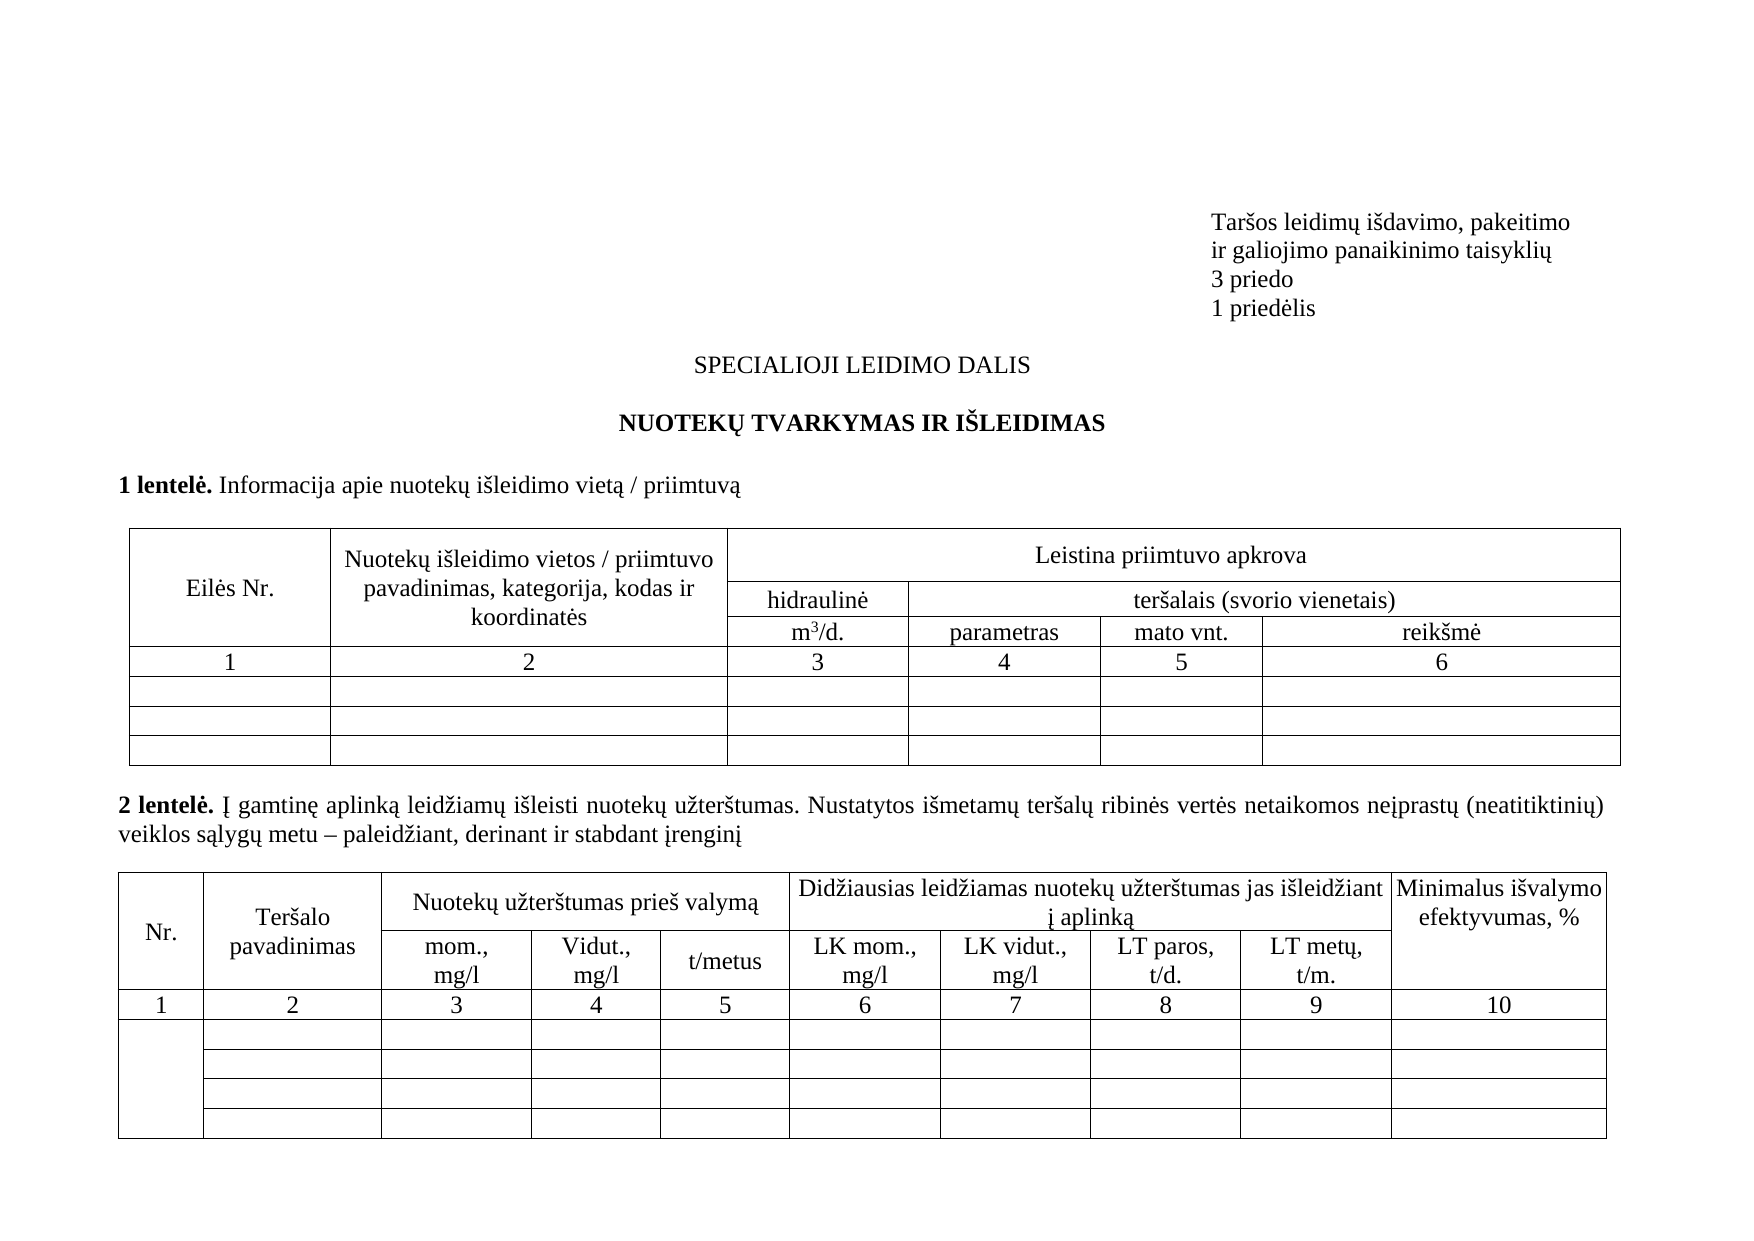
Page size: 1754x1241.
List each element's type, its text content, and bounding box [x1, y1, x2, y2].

table_cell [382, 1050, 531, 1078]
table_cell 8 [1091, 990, 1240, 1019]
table_cell 4 [909, 647, 1100, 676]
text Taršos leidimų išdavimo, pakeitimo [118, 207, 1606, 235]
table_cell t/metus [661, 931, 789, 989]
table_cell [941, 1020, 1090, 1048]
table_cell [532, 1020, 660, 1048]
table_cell [1091, 1109, 1240, 1138]
table_cell [790, 1079, 940, 1108]
table_cell [532, 1079, 660, 1108]
table_cell 3 [728, 647, 908, 676]
table_cell [909, 677, 1100, 706]
table_cell [1263, 736, 1620, 765]
text SPECIALIOJI LEIDIMO DALIS [118, 350, 1606, 379]
table_cell [1091, 1020, 1240, 1048]
table_cell 2 [331, 647, 727, 676]
table_cell [1101, 677, 1262, 706]
table_cell [661, 1020, 789, 1048]
table_cell [790, 1020, 940, 1048]
table_cell 3 [382, 990, 531, 1019]
table_cell parametras [909, 617, 1100, 646]
table_cell [1101, 707, 1262, 735]
table_cell 9 [1241, 990, 1391, 1019]
table_cell [331, 677, 727, 706]
table_cell [1392, 1109, 1606, 1138]
table_cell [661, 1109, 789, 1138]
table_cell LT paros, t/d. [1091, 931, 1240, 989]
table_cell [204, 1020, 381, 1048]
table_cell teršalais (svorio vienetais) [909, 582, 1620, 616]
text 3 priedo [118, 264, 1606, 293]
table_cell 4 [532, 990, 660, 1019]
table_cell [941, 1109, 1090, 1138]
table_cell [204, 1109, 381, 1138]
table_header Nr. [119, 873, 203, 989]
table_cell 7 [941, 990, 1090, 1019]
table_cell mom., mg/l [382, 931, 531, 989]
table_cell [1091, 1050, 1240, 1078]
table_cell [130, 736, 330, 765]
text 1 lentelė. Informacija apie nuotekų išleidimo vietą / priimtuvą [118, 470, 1606, 499]
table_cell [130, 707, 330, 735]
text ir galiojimo panaikinimo taisyklių [118, 235, 1606, 264]
table_cell [204, 1050, 381, 1078]
table_cell [941, 1050, 1090, 1078]
table_cell 2 [204, 990, 381, 1019]
table_cell [331, 707, 727, 735]
table_header Teršalo pavadinimas [204, 873, 381, 989]
table_cell [790, 1050, 940, 1078]
table_cell 6 [790, 990, 940, 1019]
table_cell LK mom., mg/l [790, 931, 940, 989]
table_cell Vidut., mg/l [532, 931, 660, 989]
table_cell [661, 1050, 789, 1078]
table_cell [1392, 1050, 1606, 1078]
table_header Eilės Nr. [130, 529, 330, 646]
table_cell LK vidut., mg/l [941, 931, 1090, 989]
table_cell [1392, 1020, 1606, 1048]
text 2 lentelė. Į gamtinę aplinką leidžiamų išleisti nuotekų užterštumas. Nustatytos išmetamų teršalų ribinės vertės netaikomos neįprastų (neatitiktinių) veiklos sąlygų metu – paleidžiant, derinant ir stabdant įrenginį [118, 790, 1606, 848]
table_header Nuotekų išleidimo vietos / priimtuvo pavadinimas, kategorija, kodas ir koordinatės [331, 529, 727, 646]
table_cell [119, 1020, 203, 1138]
table_cell [1263, 677, 1620, 706]
table_cell [728, 736, 908, 765]
text 1 priedėlis [118, 293, 1606, 322]
table_cell m3/d. [728, 617, 908, 646]
table_cell [382, 1020, 531, 1048]
table_cell [1241, 1020, 1391, 1048]
table_cell [661, 1079, 789, 1108]
table_header Nuotekų užterštumas prieš valymą [382, 873, 789, 930]
table_cell [532, 1109, 660, 1138]
table_cell LT metų, t/m. [1241, 931, 1391, 989]
table_cell hidraulinė [728, 582, 908, 616]
table_cell [728, 677, 908, 706]
table_header Minimalus išvalymo efektyvumas, % [1392, 873, 1606, 989]
table_cell 5 [661, 990, 789, 1019]
table_cell [1091, 1079, 1240, 1108]
table_cell [1241, 1109, 1391, 1138]
table_header Leistina priimtuvo apkrova [728, 529, 1620, 581]
table_cell [1101, 736, 1262, 765]
table_cell [130, 677, 330, 706]
table_cell 5 [1101, 647, 1262, 676]
table_cell 1 [130, 647, 330, 676]
table_cell 6 [1263, 647, 1620, 676]
table_cell [728, 707, 908, 735]
table_cell 10 [1392, 990, 1606, 1019]
table_cell [204, 1079, 381, 1108]
table_cell 1 [119, 990, 203, 1019]
table_cell [382, 1079, 531, 1108]
table_cell [1241, 1079, 1391, 1108]
table_cell [1392, 1079, 1606, 1108]
table_cell [790, 1109, 940, 1138]
table_cell [1263, 707, 1620, 735]
table_cell [532, 1050, 660, 1078]
table_cell [382, 1109, 531, 1138]
table_cell [909, 707, 1100, 735]
table_cell [1241, 1050, 1391, 1078]
table_cell mato vnt. [1101, 617, 1262, 646]
table_cell [909, 736, 1100, 765]
table_cell [941, 1079, 1090, 1108]
table_cell reikšmė [1263, 617, 1620, 646]
table_cell [331, 736, 727, 765]
table_header Didžiausias leidžiamas nuotekų užterštumas jas išleidžiant į aplinką [790, 873, 1391, 930]
text Nuotekų TVARKYMAS IR išleidimas [118, 408, 1606, 437]
